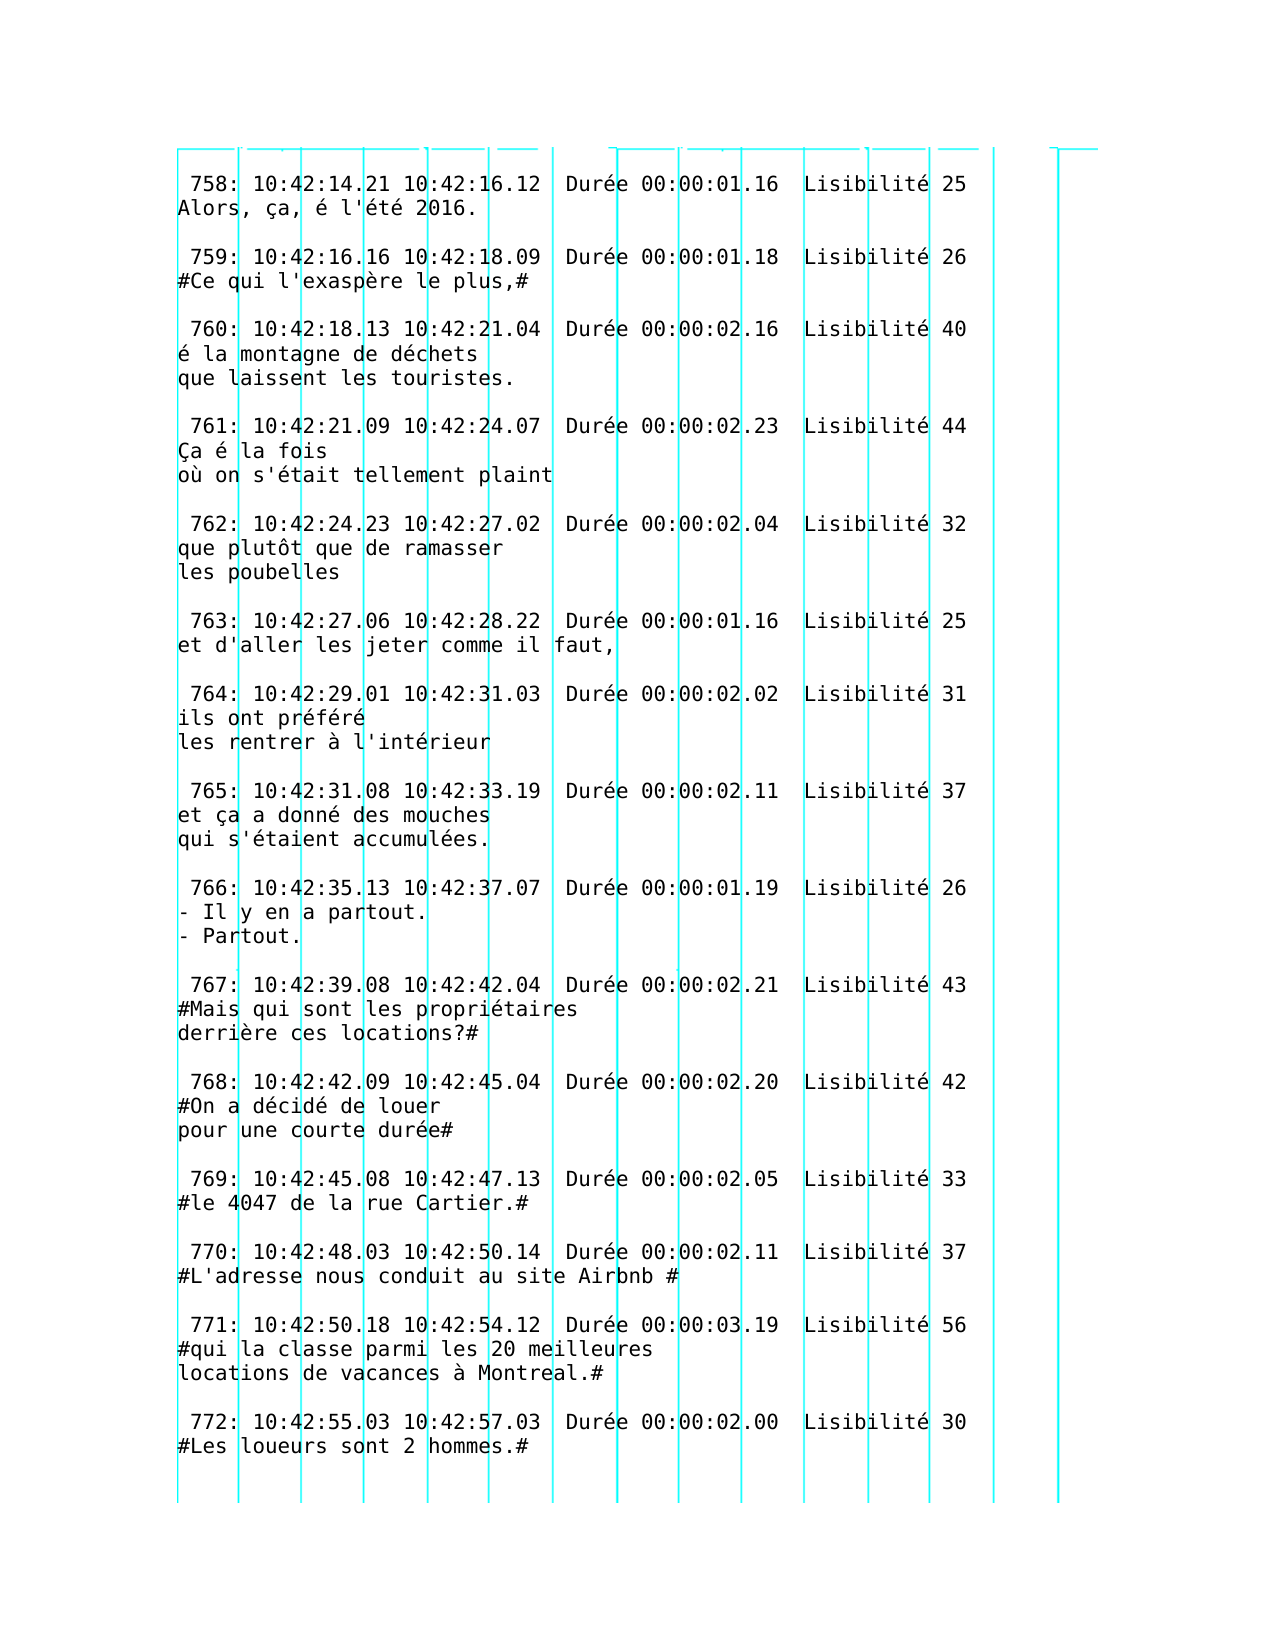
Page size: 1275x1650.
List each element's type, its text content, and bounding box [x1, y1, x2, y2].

text #Ce qui l'exaspère le plus,# [177, 269, 1098, 293]
text #Mais qui sont les propriétaires [177, 997, 1098, 1021]
text #le 4047 de la rue Cartier.# [177, 1191, 1098, 1216]
text Ça é la fois [177, 439, 1098, 463]
picture [177, 147, 1098, 1503]
text 770: 10:42:48.03 10:42:50.14 Durée 00:00:02.11 Lisibilité 37 [177, 1240, 1098, 1264]
text derrière ces locations?# [177, 1021, 1098, 1046]
text 20 meilleures [491, 1337, 739, 1361]
text #Les loueurs sont 2 hommes.# [177, 1434, 1098, 1458]
text 769: 10:42:45.08 10:42:47.13 Durée 00:00:02.05 Lisibilité 33 [177, 1167, 1098, 1191]
text les [430, 1337, 488, 1361]
text que laissent les touristes. [177, 366, 1098, 390]
text que plutôt que de ramasser [177, 536, 1098, 560]
text les poubelles [177, 560, 1098, 584]
text et ça a donné des mouches [177, 803, 1098, 827]
text ils ont préféré [177, 706, 1098, 730]
text é la montagne de déchets [177, 342, 1098, 366]
text #On a décidé de louer [177, 1094, 1098, 1118]
text 761: 10:42:21.09 10:42:24.07 Durée 00:00:02.23 Lisibilité 44 [177, 414, 1098, 439]
text 763: 10:42:27.06 10:42:28.22 Durée 00:00:01.16 Lisibilité 25 [177, 609, 1098, 633]
text 764: 10:42:29.01 10:42:31.03 Durée 00:00:02.02 Lisibilité 31 [177, 682, 1098, 706]
text 766: 10:42:35.13 10:42:37.07 Durée 00:00:01.19 Lisibilité 26 [177, 876, 1098, 900]
text qui s'étaient accumulées. [177, 827, 1098, 851]
text 772: 10:42:55.03 10:42:57.03 Durée 00:00:02.00 Lisibilité 30 [177, 1410, 1098, 1434]
text les rentrer à l'intérieur [177, 730, 1098, 754]
text [996, 1337, 1098, 1361]
text 768: 10:42:42.09 10:42:45.04 Durée 00:00:02.20 Lisibilité 42 [177, 1070, 1098, 1094]
text 760: 10:42:18.13 10:42:21.04 Durée 00:00:02.16 Lisibilité 40 [177, 317, 1098, 342]
text - Il y en a partout. [177, 900, 1098, 924]
text [742, 1337, 993, 1361]
text 771: 10:42:50.18 10:42:54.12 Durée 00:00:03.19 Lisibilité 56 [177, 1313, 1098, 1337]
text 759: 10:42:16.16 10:42:18.09 Durée 00:00:01.18 Lisibilité 26 [177, 245, 1098, 269]
text pour une courte durée# [177, 1118, 1098, 1143]
text et d'aller les jeter comme il faut, [177, 633, 1098, 657]
text locations de vacances à Montreal.# [177, 1361, 1098, 1385]
text 758: 10:42:14.21 10:42:16.12 Durée 00:00:01.16 Lisibilité 25 [177, 172, 1098, 196]
text 765: 10:42:31.08 10:42:33.19 Durée 00:00:02.11 Lisibilité 37 [177, 779, 1098, 803]
text où on s'était tellement plaint [177, 463, 1098, 487]
text Alors, ça, é l'été 2016. [177, 196, 1098, 220]
text - Partout. [177, 924, 1098, 948]
text #qui la classe parmi [177, 1337, 427, 1361]
text #L'adresse nous conduit au site Airbnb # [177, 1264, 1098, 1288]
text 767: 10:42:39.08 10:42:42.04 Durée 00:00:02.21 Lisibilité 43 [177, 973, 1098, 997]
text 762: 10:42:24.23 10:42:27.02 Durée 00:00:02.04 Lisibilité 32 [177, 512, 1098, 536]
